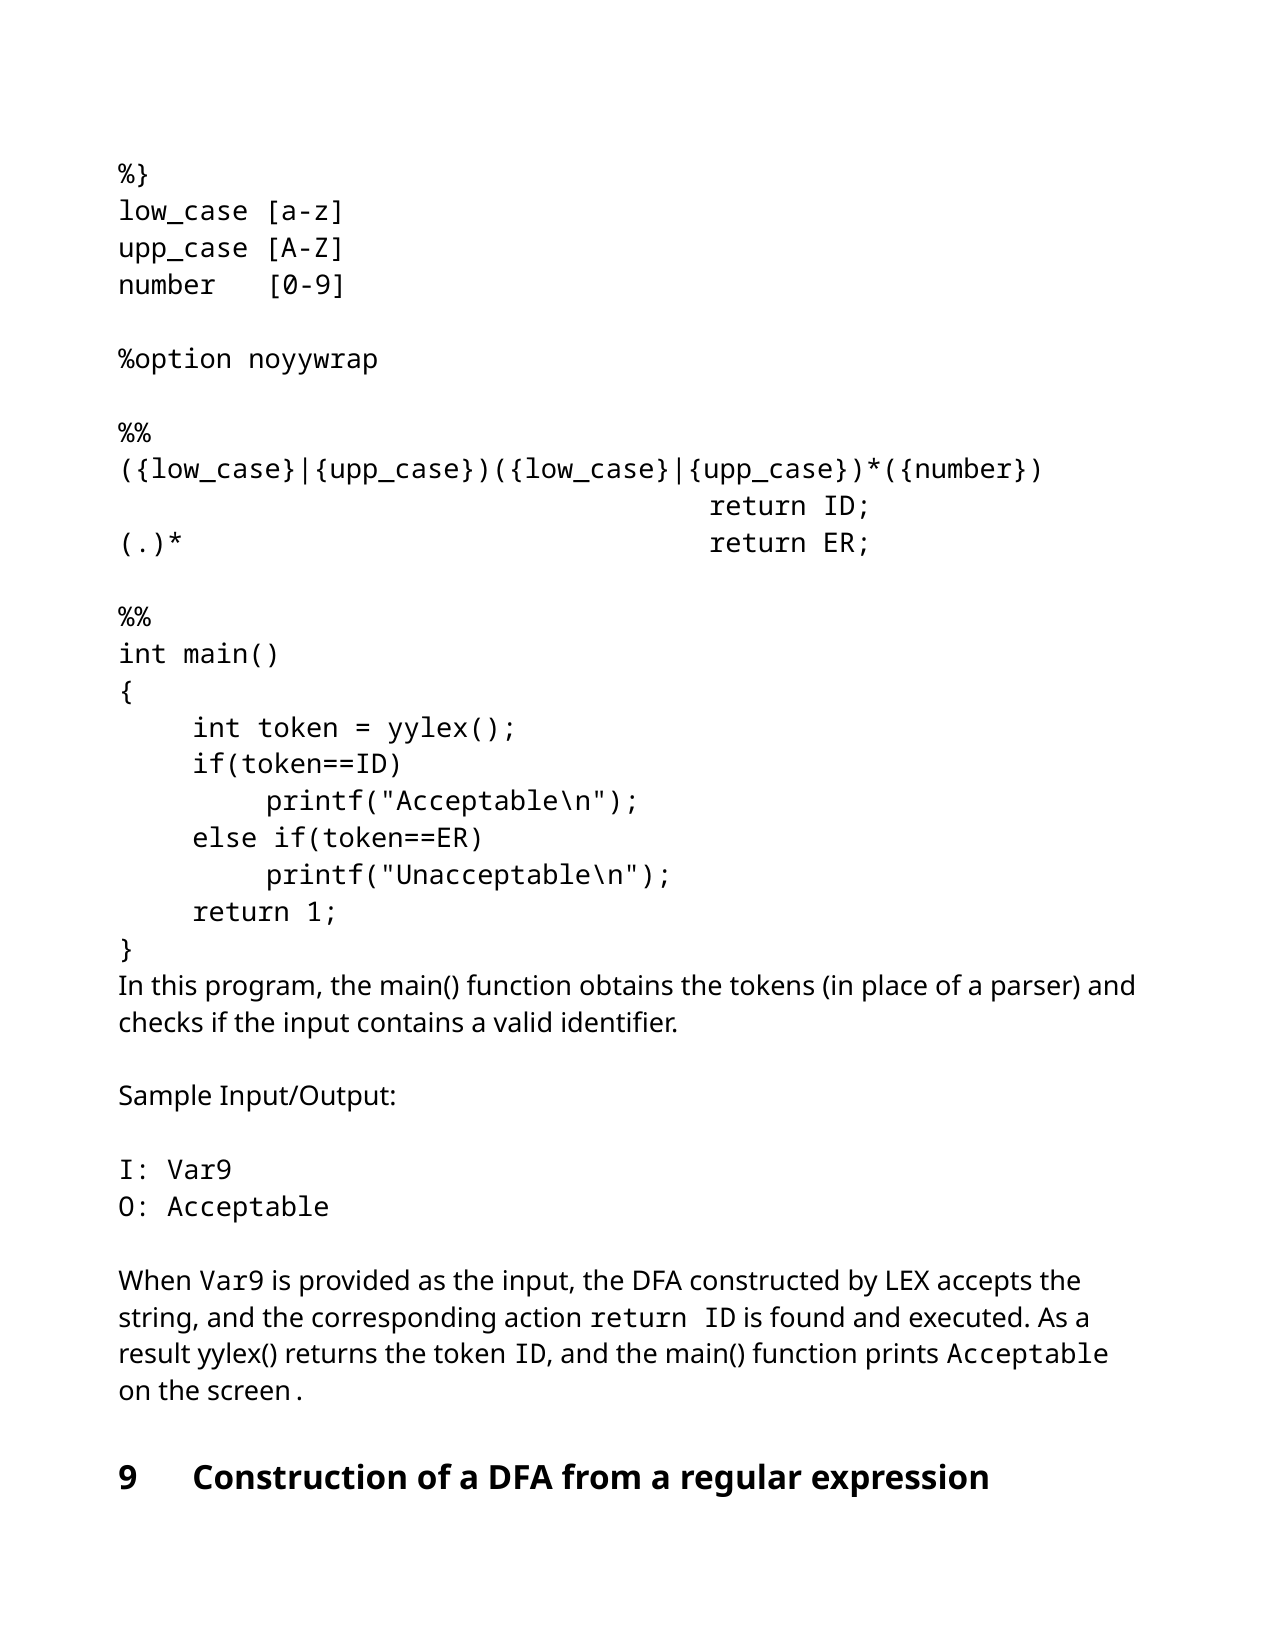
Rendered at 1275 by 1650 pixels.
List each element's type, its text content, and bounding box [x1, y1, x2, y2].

text number [0-9] [118, 266, 1157, 302]
text (.)* return ER; [118, 524, 1157, 561]
text printf("Acceptable\n"); [118, 782, 1157, 819]
text Sample Input/Output: [118, 1077, 1157, 1114]
text if(token==ID) [118, 745, 1157, 782]
text upp_case [A-Z] [118, 229, 1157, 266]
text int token = yylex(); [118, 708, 1157, 745]
text printf("Unacceptable\n"); [118, 856, 1157, 892]
text I: Var9 [118, 1151, 1157, 1187]
text ({low_case}|{upp_case})({low_case}|{upp_case})*({number}) [118, 450, 1157, 487]
text { [118, 671, 1157, 708]
text When Var9 is provided as the input, the DFA constructed by LEX accepts the string, and the corresponding action return ID is found and executed. As a result yylex() returns the token ID, and the main() function prints Acceptable on the screen. [118, 1261, 1157, 1409]
text } [118, 929, 1157, 966]
text return 1; [118, 892, 1157, 929]
text low_case [a-z] [118, 192, 1157, 229]
text %option noyywrap [118, 339, 1157, 376]
text return ID; [118, 487, 1157, 524]
text %% [118, 413, 1157, 450]
text O: Acceptable [118, 1187, 1157, 1224]
text int main() [118, 634, 1157, 671]
text In this program, the main() function obtains the tokens (in place of a parser) and checks if the input contains a valid identifier. [118, 966, 1157, 1040]
text %% [118, 597, 1157, 634]
text 9 Construction of a DFA from a regular expression [118, 1454, 1157, 1499]
text %} [118, 155, 1157, 192]
text else if(token==ER) [118, 819, 1157, 856]
